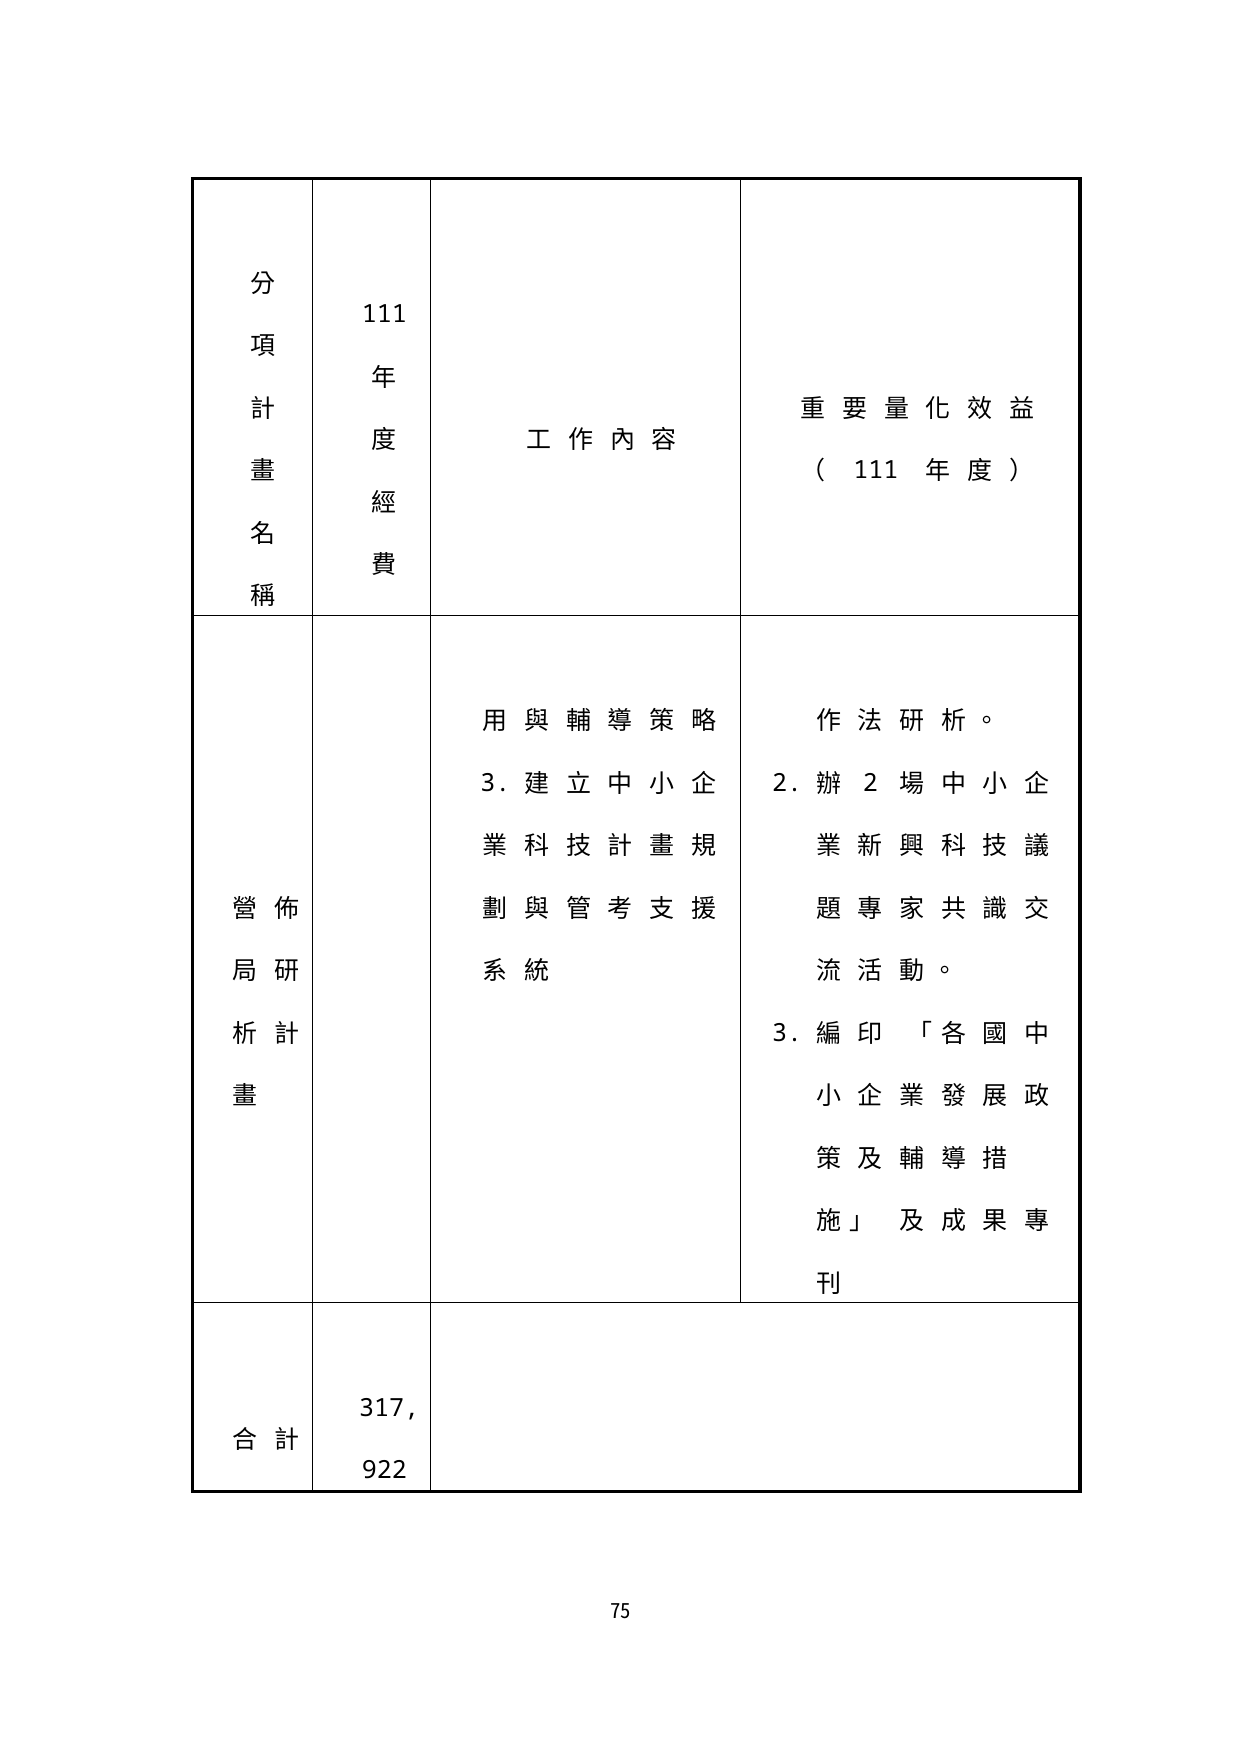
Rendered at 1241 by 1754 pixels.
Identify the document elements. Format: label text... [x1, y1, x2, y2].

table_cell 營佈局研析計畫 [194, 616, 312, 1302]
table_header 分項計畫名稱 [194, 180, 312, 615]
table_cell 作法研析。 2.辦2場中小企業新興科技議題專家共識交流活動。 3.編印「各國中小企業發展政策及輔導措施」及成果專刊 [741, 616, 1078, 1302]
table_header 工作內容 [431, 180, 740, 615]
table_cell 合計 [194, 1303, 312, 1490]
table_header 重要量化效益（111年度） [741, 180, 1078, 615]
table_cell 用與輔導策略 3.建立中小企業科技計畫規劃與管考支援系統 [431, 616, 740, 1302]
table_cell 317,922 [313, 1303, 430, 1490]
table_cell [431, 1303, 1078, 1490]
table_cell [313, 616, 430, 1302]
table_header 111年度經費 [313, 180, 430, 615]
